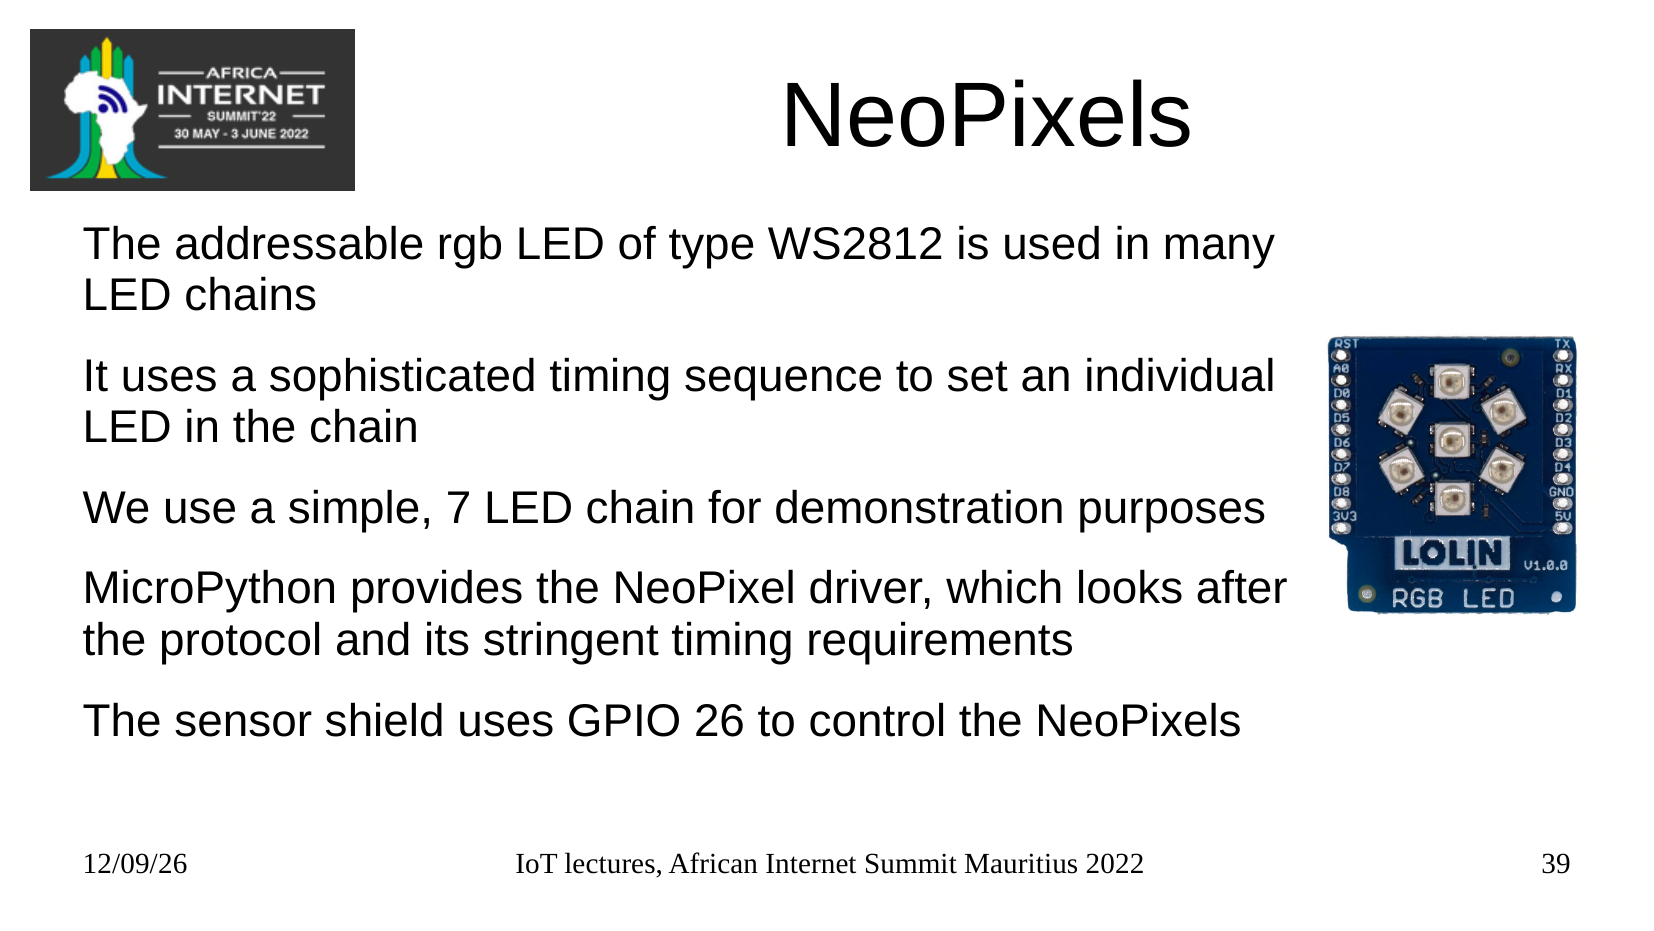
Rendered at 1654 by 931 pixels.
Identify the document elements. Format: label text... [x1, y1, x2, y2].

picture [30, 29, 355, 191]
title NeoPixels [403, 37, 1571, 193]
list The addressable rgb LED of type WS2812 is used in many LED chains It uses a sophisticated timing sequence to set an individual LED in the chain We use a simple, 7 LED chain for demonstration purposes MicroPython provides the NeoPixel driver, which looks after the protocol and its stringent timing requirements The sensor shield uses GPIO 26 to control the NeoPixels [82, 217, 1300, 758]
picture [1299, 324, 1598, 621]
